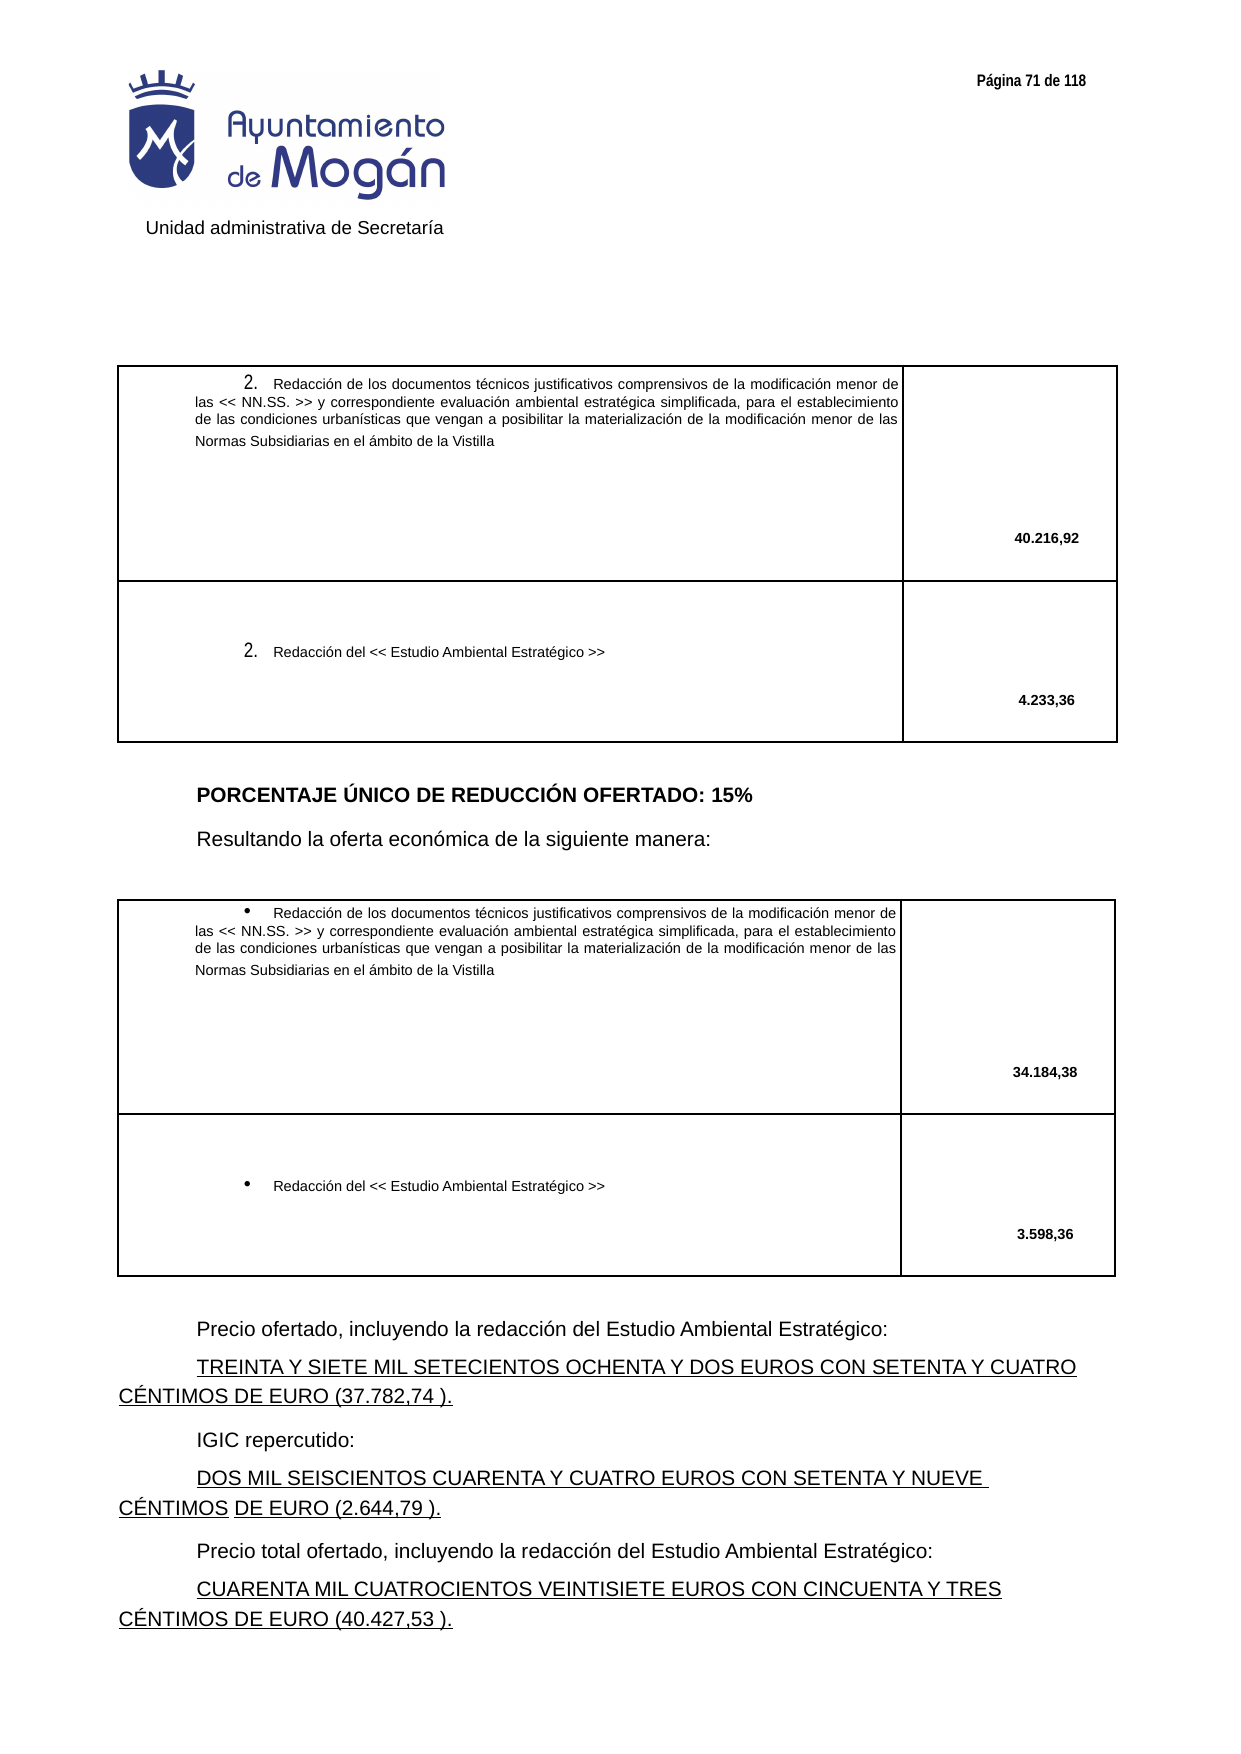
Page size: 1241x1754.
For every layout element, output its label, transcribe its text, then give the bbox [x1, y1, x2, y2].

text Precio ofertado, incluyendo la redacción del Estudio Ambiental Estratégico: [118, 1311, 1092, 1342]
table_header 40.216,92 [904, 367, 1116, 579]
table_cell 3.598,36 [902, 1115, 1114, 1275]
text TREINTA Y SIETE MIL SETECIENTOS OCHENTA Y DOS EUROS CON SETENTA Y CUATRO CÉNTIMOS DE EURO (37.782,74 ). [118, 1354, 1092, 1410]
table_header Redacción de los documentos técnicos justificativos comprensivos de la modificación menor de las << NN.SS. >> y correspondiente evaluación ambiental estratégica simplificada, para el establecimiento de las condiciones urbanísticas que vengan a posibilitar la materialización de la modificación menor de las Normas Subsidiarias en el ámbito de la Vistilla [119, 901, 900, 1113]
text PORCENTAJE ÚNICO DE REDUCCIÓN OFERTADO: 15% [118, 777, 1092, 808]
text Precio total ofertado, incluyendo la redacción del Estudio Ambiental Estratégico: [118, 1533, 1092, 1564]
table_header Redacción de los documentos técnicos justificativos comprensivos de la modificación menor de las << NN.SS. >> y correspondiente evaluación ambiental estratégica simplificada, para el establecimiento de las condiciones urbanísticas que vengan a posibilitar la materialización de la modificación menor de las Normas Subsidiarias en el ámbito de la Vistilla [119, 367, 902, 579]
text IGIC repercutido: [118, 1422, 1092, 1453]
table_header 34.184,38 [902, 901, 1114, 1113]
table_cell Redacción del << Estudio Ambiental Estratégico >> [119, 582, 902, 741]
text DOS MIL SEISCIENTOS CUARENTA Y CUATRO EUROS CON SETENTA Y NUEVE CÉNTIMOS DE EURO (2.644,79 ). [118, 1466, 1092, 1521]
table_cell 4.233,36 [904, 582, 1116, 741]
table_cell Redacción del << Estudio Ambiental Estratégico >> [119, 1115, 900, 1275]
text Resultando la oferta económica de la siguiente manera: [118, 821, 1092, 852]
text CUARENTA MIL CUATROCIENTOS VEINTISIETE EUROS CON CINCUENTA Y TRES CÉNTIMOS DE EURO (40.427,53 ). [118, 1577, 1092, 1632]
picture [128, 70, 445, 206]
